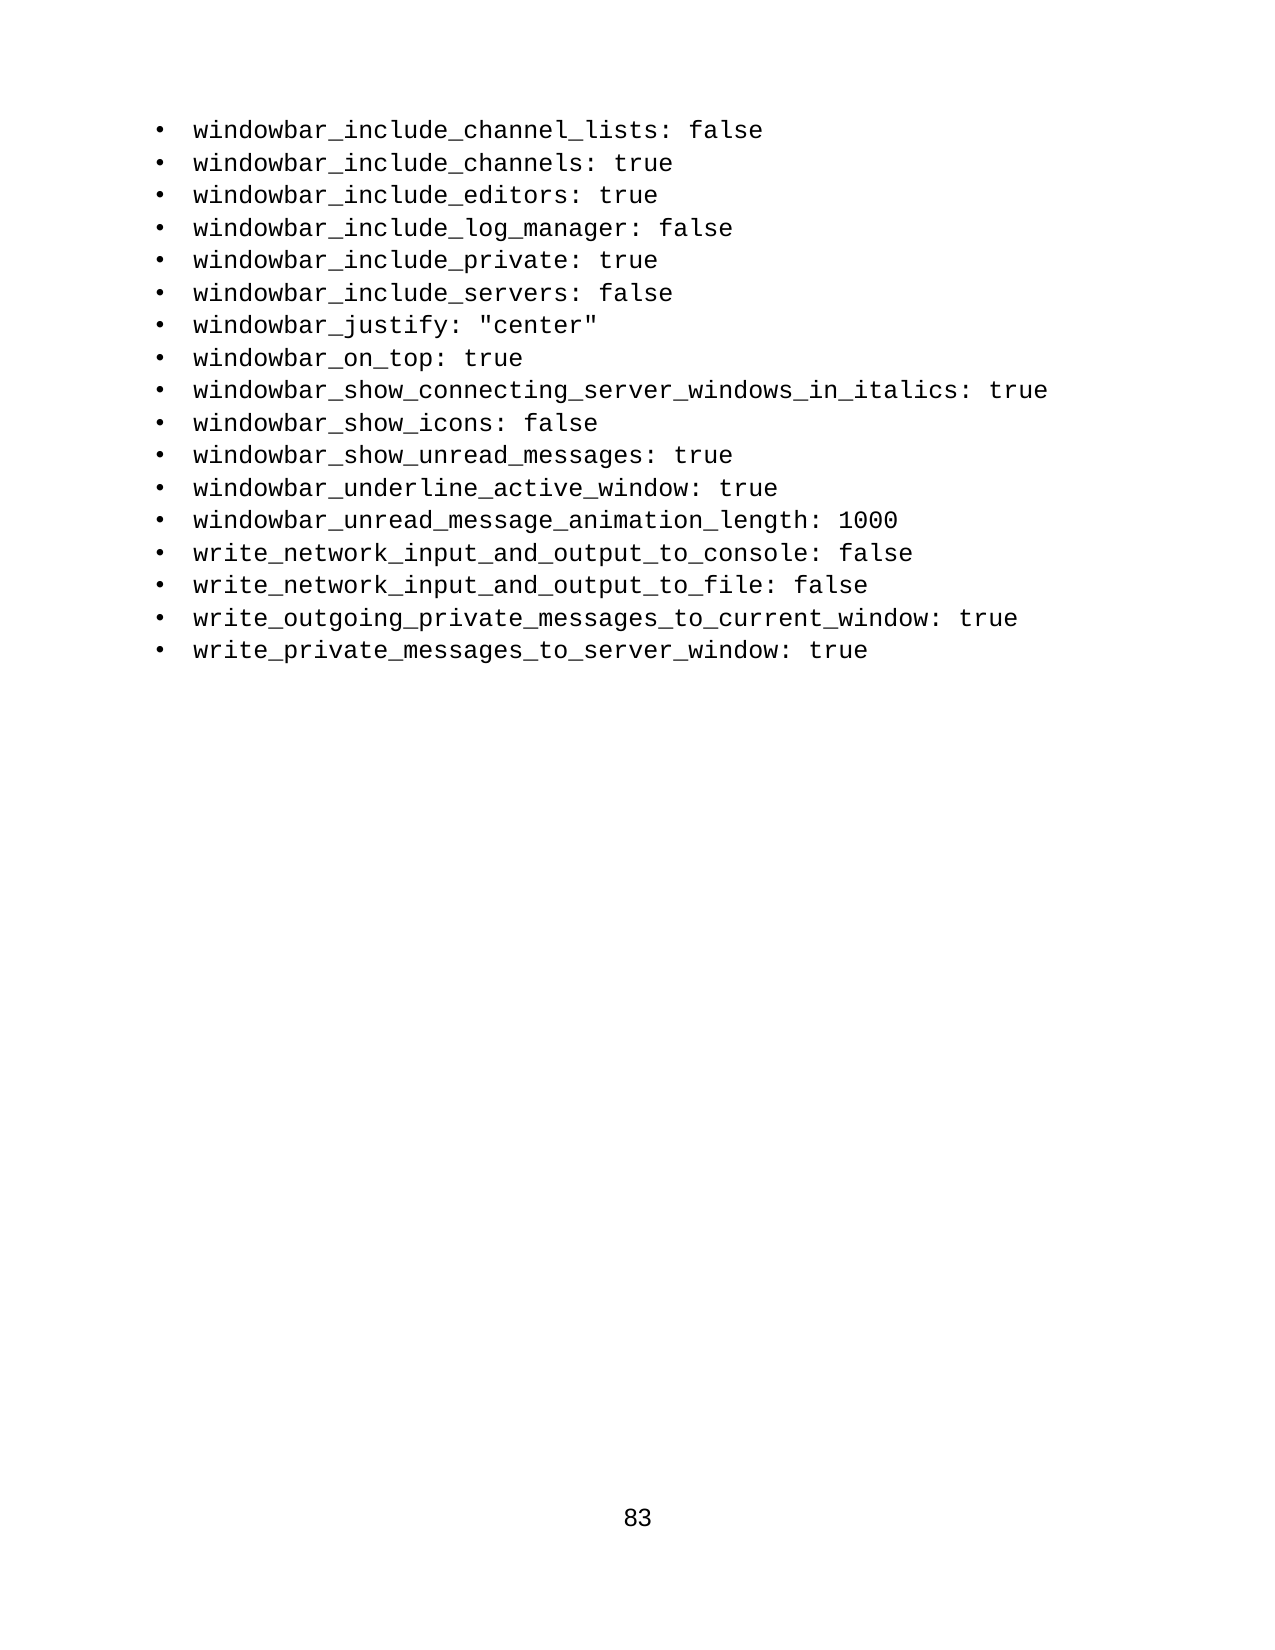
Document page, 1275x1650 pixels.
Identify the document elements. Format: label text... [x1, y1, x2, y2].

list windowbar_show_unread_messages: true [156, 443, 1157, 471]
list write_network_input_and_output_to_file: false [156, 573, 1157, 601]
list write_private_messages_to_server_window: true [156, 638, 1157, 666]
list write_outgoing_private_messages_to_current_window: true [156, 606, 1157, 634]
list windowbar_show_icons: false [156, 411, 1157, 439]
list windowbar_include_private: true [156, 248, 1157, 276]
list windowbar_justify: "center" [156, 313, 1157, 341]
list windowbar_underline_active_window: true [156, 476, 1157, 504]
list windowbar_include_editors: true [156, 183, 1157, 211]
list windowbar_include_log_manager: false [156, 216, 1157, 244]
list windowbar_show_connecting_server_windows_in_italics: true [156, 378, 1157, 406]
list windowbar_include_channels: true [156, 151, 1157, 179]
list windowbar_include_channel_lists: false [156, 118, 1157, 146]
list windowbar_unread_message_animation_length: 1000 [156, 508, 1157, 536]
list windowbar_on_top: true [156, 346, 1157, 374]
list windowbar_include_servers: false [156, 281, 1157, 309]
list write_network_input_and_output_to_console: false [156, 541, 1157, 569]
